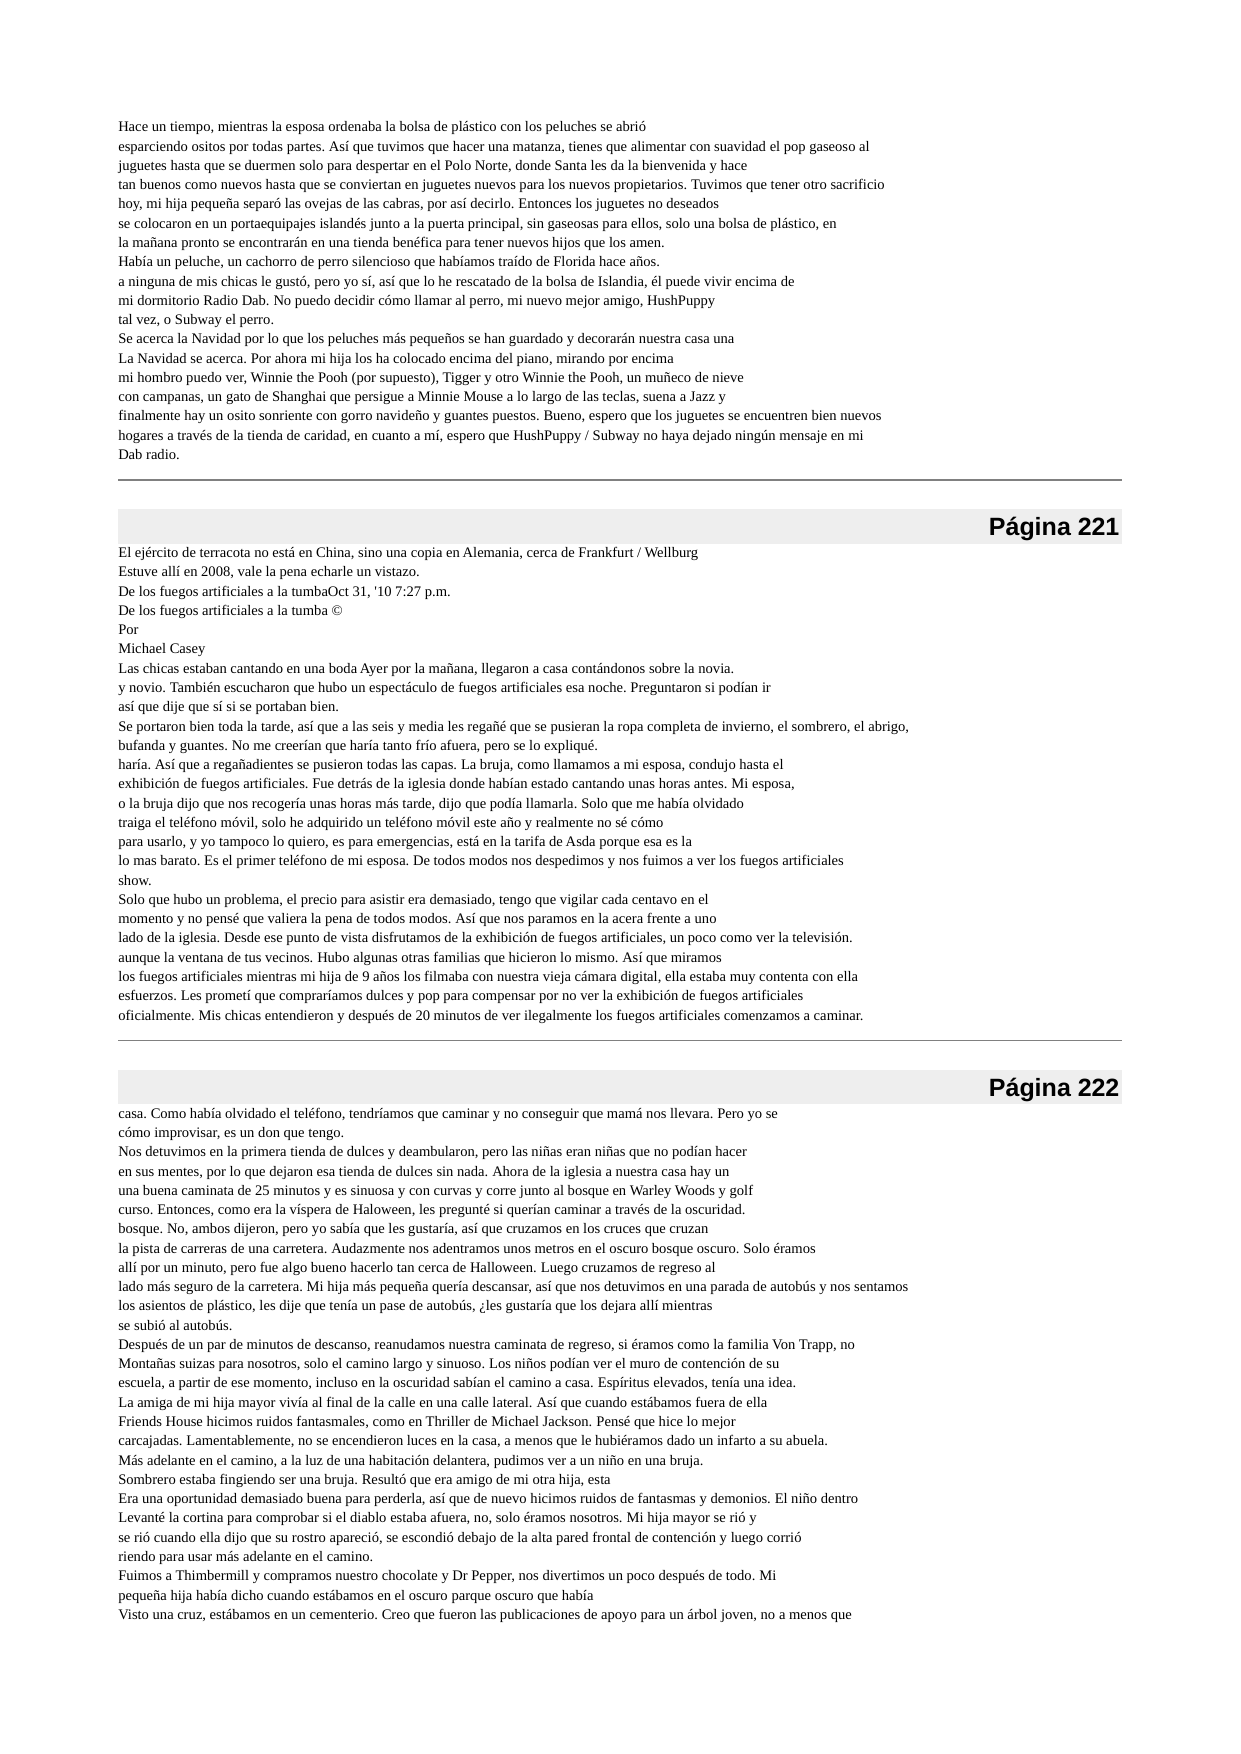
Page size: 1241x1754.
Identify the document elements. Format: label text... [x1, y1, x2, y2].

text Fuimos a Thimbermill y compramos nuestro chocolate y Dr Pepper, nos divertimos un poco después de todo. Mi [118, 1567, 1122, 1584]
text carcajadas. Lamentablemente, no se encendieron luces en la casa, a menos que le hubiéramos dado un infarto a su abuela. [118, 1432, 1122, 1449]
text escuela, a partir de ese momento, incluso en la oscuridad sabían el camino a casa. Espíritus elevados, tenía una idea. [118, 1374, 1122, 1391]
text Por [118, 621, 1122, 638]
text la pista de carreras de una carretera. Audazmente nos adentramos unos metros en el oscuro bosque oscuro. Solo éramos [118, 1239, 1122, 1256]
table_header Página 222 [118, 1070, 1122, 1104]
text Se acerca la Navidad por lo que los peluches más pequeños se han guardado y decorarán nuestra casa una [118, 330, 1122, 347]
text Dab radio. [118, 446, 1122, 462]
text lo mas barato. Es el primer teléfono de mi esposa. De todos modos nos despedimos y nos fuimos a ver los fuegos artificiales [118, 852, 1122, 869]
text Visto una cruz, estábamos en un cementerio. Creo que fueron las publicaciones de apoyo para un árbol joven, no a menos que [118, 1606, 1122, 1622]
text aunque la ventana de tus vecinos. Hubo algunas otras familias que hicieron lo mismo. Así que miramos [118, 948, 1122, 965]
text a ninguna de mis chicas le gustó, pero yo sí, así que lo he rescatado de la bolsa de Islandia, él puede vivir encima de [118, 272, 1122, 289]
text los asientos de plástico, les dije que tenía un pase de autobús, ¿les gustaría que los dejara allí mientras [118, 1297, 1122, 1314]
text exhibición de fuegos artificiales. Fue detrás de la iglesia donde habían estado cantando unas horas antes. Mi esposa, [118, 775, 1122, 792]
text esparciendo ositos por todas partes. Así que tuvimos que hacer una matanza, tienes que alimentar con suavidad el pop gaseoso al [118, 137, 1122, 154]
text momento y no pensé que valiera la pena de todos modos. Así que nos paramos en la acera frente a uno [118, 910, 1122, 927]
text pequeña hija había dicho cuando estábamos en el oscuro parque oscuro que había [118, 1586, 1122, 1603]
text Las chicas estaban cantando en una boda Ayer por la mañana, llegaron a casa contándonos sobre la novia. [118, 659, 1122, 676]
text lado de la iglesia. Desde ese punto de vista disfrutamos de la exhibición de fuegos artificiales, un poco como ver la televisión. [118, 929, 1122, 946]
text haría. Así que a regañadientes se pusieron todas las capas. La bruja, como llamamos a mi esposa, condujo hasta el [118, 756, 1122, 773]
text esfuerzos. Les prometí que compraríamos dulces y pop para compensar por no ver la exhibición de fuegos artificiales [118, 987, 1122, 1004]
text bosque. No, ambos dijeron, pero yo sabía que les gustaría, así que cruzamos en los cruces que cruzan [118, 1220, 1122, 1237]
text curso. Entonces, como era la víspera de Haloween, les pregunté si querían caminar a través de la oscuridad. [118, 1201, 1122, 1218]
text o la bruja dijo que nos recogería unas horas más tarde, dijo que podía llamarla. Solo que me había olvidado [118, 794, 1122, 811]
text con campanas, un gato de Shanghai que persigue a Minnie Mouse a lo largo de las teclas, suena a Jazz y [118, 388, 1122, 405]
text Solo que hubo un problema, el precio para asistir era demasiado, tengo que vigilar cada centavo en el [118, 891, 1122, 907]
text casa. Como había olvidado el teléfono, tendríamos que caminar y no conseguir que mamá nos llevara. Pero yo se [118, 1104, 1122, 1121]
text hogares a través de la tienda de caridad, en cuanto a mí, espero que HushPuppy / Subway no haya dejado ningún mensaje en mi [118, 426, 1122, 443]
text mi dormitorio Radio Dab. No puedo decidir cómo llamar al perro, mi nuevo mejor amigo, HushPuppy [118, 292, 1122, 308]
text una buena caminata de 25 minutos y es sinuosa y con curvas y corre junto al bosque en Warley Woods y golf [118, 1182, 1122, 1198]
text Había un peluche, un cachorro de perro silencioso que habíamos traído de Florida hace años. [118, 253, 1122, 270]
text riendo para usar más adelante en el camino. [118, 1548, 1122, 1564]
text tal vez, o Subway el perro. [118, 311, 1122, 328]
text la mañana pronto se encontrarán en una tienda benéfica para tener nuevos hijos que los amen. [118, 234, 1122, 251]
text Sombrero estaba fingiendo ser una bruja. Resultó que era amigo de mi otra hija, esta [118, 1471, 1122, 1487]
text Montañas suizas para nosotros, solo el camino largo y sinuoso. Los niños podían ver el muro de contención de su [118, 1355, 1122, 1372]
text Era una oportunidad demasiado buena para perderla, así que de nuevo hicimos ruidos de fantasmas y demonios. El niño dentro [118, 1490, 1122, 1507]
text juguetes hasta que se duermen solo para despertar en el Polo Norte, donde Santa les da la bienvenida y hace [118, 157, 1122, 173]
text Estuve allí en 2008, vale la pena echarle un vistazo. [118, 563, 1122, 580]
text El ejército de terracota no está en China, sino una copia en Alemania, cerca de Frankfurt / Wellburg [118, 544, 1122, 561]
text lado más seguro de la carretera. Mi hija más pequeña quería descansar, así que nos detuvimos en una parada de autobús y nos sentamos [118, 1278, 1122, 1295]
text tan buenos como nuevos hasta que se conviertan en juguetes nuevos para los nuevos propietarios. Tuvimos que tener otro sacrificio [118, 176, 1122, 193]
text show. [118, 871, 1122, 888]
text Michael Casey [118, 640, 1122, 657]
text cómo improvisar, es un don que tengo. [118, 1124, 1122, 1141]
text mi hombro puedo ver, Winnie the Pooh (por supuesto), Tigger y otro Winnie the Pooh, un muñeco de nieve [118, 369, 1122, 385]
text y novio. También escucharon que hubo un espectáculo de fuegos artificiales esa noche. Preguntaron si podían ir [118, 679, 1122, 696]
text Hace un tiempo, mientras la esposa ordenaba la bolsa de plástico con los peluches se abrió [118, 118, 1122, 135]
text La Navidad se acerca. Por ahora mi hija los ha colocado encima del piano, mirando por encima [118, 349, 1122, 366]
text se rió cuando ella dijo que su rostro apareció, se escondió debajo de la alta pared frontal de contención y luego corrió [118, 1528, 1122, 1545]
text bufanda y guantes. No me creerían que haría tanto frío afuera, pero se lo expliqué. [118, 737, 1122, 753]
text hoy, mi hija pequeña separó las ovejas de las cabras, por así decirlo. Entonces los juguetes no deseados [118, 195, 1122, 212]
text Después de un par de minutos de descanso, reanudamos nuestra caminata de regreso, si éramos como la familia Von Trapp, no [118, 1336, 1122, 1352]
text para usarlo, y yo tampoco lo quiero, es para emergencias, está en la tarifa de Asda porque esa es la [118, 833, 1122, 850]
text se subió al autobús. [118, 1316, 1122, 1333]
text De los fuegos artificiales a la tumbaOct 31, '10 7:27 p.m. [118, 582, 1122, 599]
text De los fuegos artificiales a la tumba © [118, 602, 1122, 618]
text finalmente hay un osito sonriente con gorro navideño y guantes puestos. Bueno, espero que los juguetes se encuentren bien nuevos [118, 407, 1122, 424]
text oficialmente. Mis chicas entendieron y después de 20 minutos de ver ilegalmente los fuegos artificiales comenzamos a caminar. [118, 1006, 1122, 1023]
text traiga el teléfono móvil, solo he adquirido un teléfono móvil este año y realmente no sé cómo [118, 814, 1122, 830]
text Levanté la cortina para comprobar si el diablo estaba afuera, no, solo éramos nosotros. Mi hija mayor se rió y [118, 1509, 1122, 1526]
text en sus mentes, por lo que dejaron esa tienda de dulces sin nada. Ahora de la iglesia a nuestra casa hay un [118, 1162, 1122, 1179]
text La amiga de mi hija mayor vivía al final de la calle en una calle lateral. Así que cuando estábamos fuera de ella [118, 1393, 1122, 1410]
text se colocaron en un portaequipajes islandés junto a la puerta principal, sin gaseosas para ellos, solo una bolsa de plástico, en [118, 214, 1122, 231]
text Nos detuvimos en la primera tienda de dulces y deambularon, pero las niñas eran niñas que no podían hacer [118, 1143, 1122, 1160]
text Se portaron bien toda la tarde, así que a las seis y media les regañé que se pusieran la ropa completa de invierno, el sombrero, el abrigo, [118, 717, 1122, 734]
text los fuegos artificiales mientras mi hija de 9 años los filmaba con nuestra vieja cámara digital, ella estaba muy contenta con ella [118, 968, 1122, 984]
text Friends House hicimos ruidos fantasmales, como en Thriller de Michael Jackson. Pensé que hice lo mejor [118, 1413, 1122, 1429]
text así que dije que sí si se portaban bien. [118, 698, 1122, 715]
text allí por un minuto, pero fue algo bueno hacerlo tan cerca de Halloween. Luego cruzamos de regreso al [118, 1259, 1122, 1275]
text Más adelante en el camino, a la luz de una habitación delantera, pudimos ver a un niño en una bruja. [118, 1451, 1122, 1468]
table_header Página 221 [118, 509, 1122, 544]
